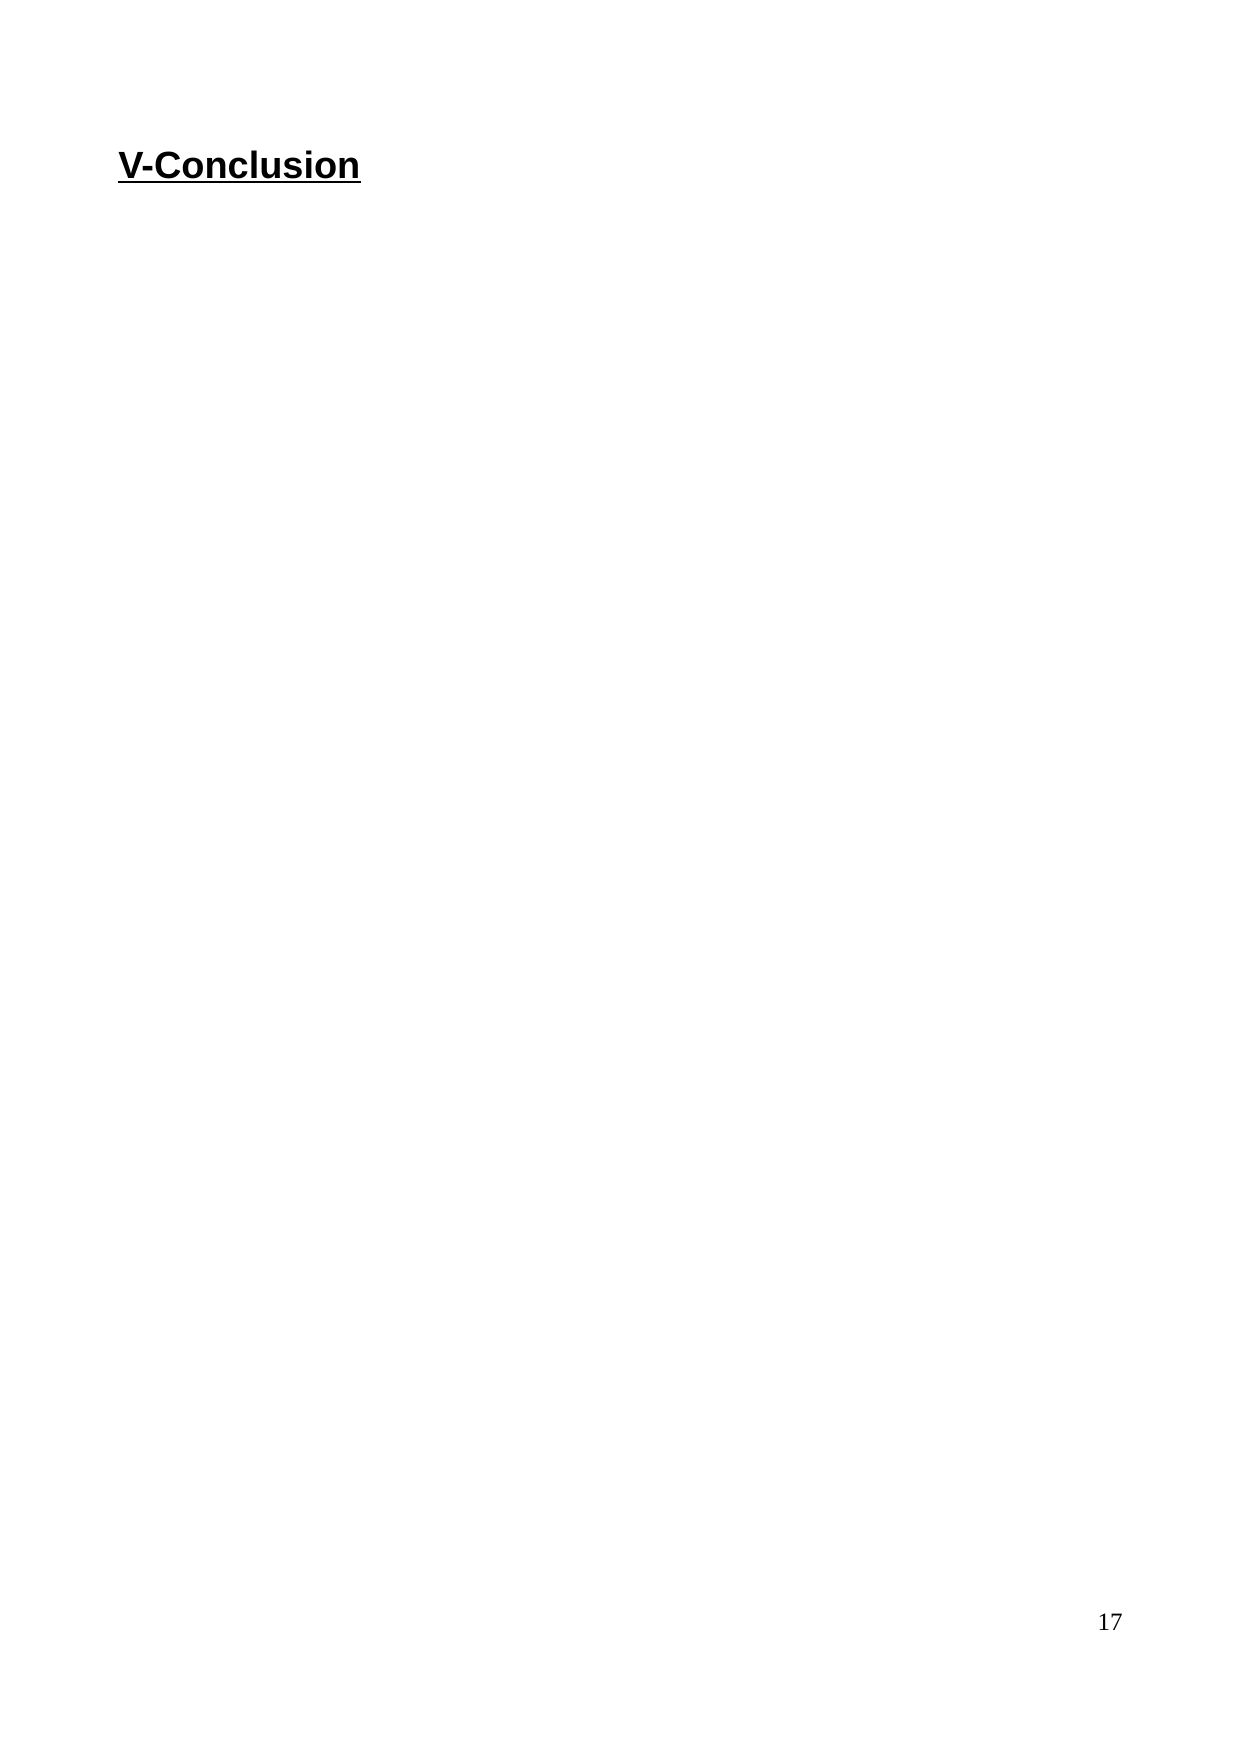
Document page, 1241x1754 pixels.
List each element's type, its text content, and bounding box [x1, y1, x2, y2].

subtitle V-Conclusion [118, 143, 1122, 187]
